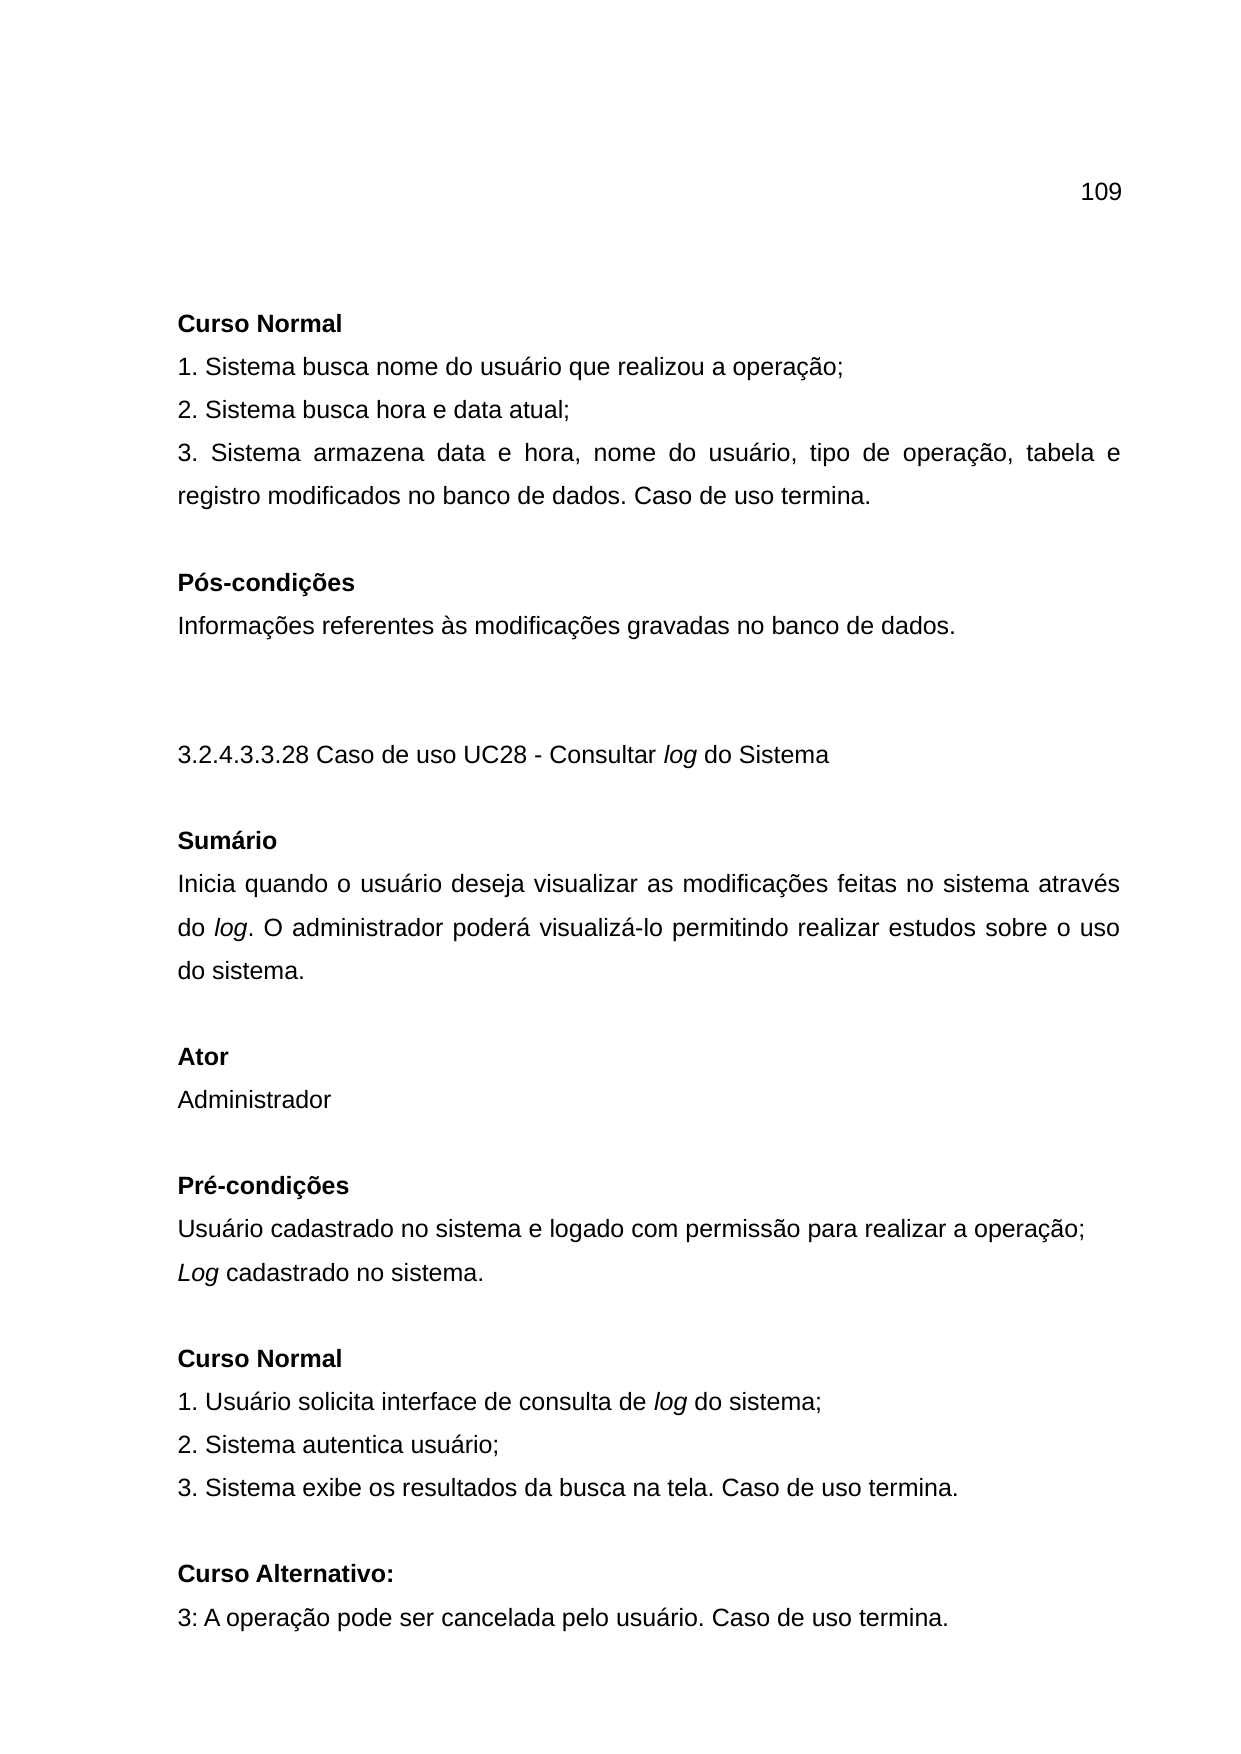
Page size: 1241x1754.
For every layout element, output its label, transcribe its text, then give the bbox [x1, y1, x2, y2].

text 3. Sistema exibe os resultados da busca na tela. Caso de uso termina. [177, 1473, 1122, 1502]
text 3: A operação pode ser cancelada pelo usuário. Caso de uso termina. [177, 1603, 1122, 1631]
text Pré-condições [177, 1171, 1122, 1200]
text Log cadastrado no sistema. [177, 1258, 1122, 1286]
text Curso Alternativo: [177, 1559, 1122, 1588]
text 3. Sistema armazena data e hora, nome do usuário, tipo de operação, tabela e registro modificados no banco de dados. Caso de uso termina. [177, 438, 1122, 510]
text 1. Sistema busca nome do usuário que realizou a operação; [177, 352, 1122, 381]
text 2. Sistema busca hora e data atual; [177, 395, 1122, 424]
text Inicia quando o usuário deseja visualizar as modificações feitas no sistema através do log. O administrador poderá visualizá-lo permitindo realizar estudos sobre o uso do sistema. [177, 869, 1122, 984]
text Sumário [177, 826, 1122, 855]
text 2. Sistema autentica usuário; [177, 1430, 1122, 1459]
text Informações referentes às modificações gravadas no banco de dados. [177, 611, 1122, 639]
text Pós-condições [177, 568, 1122, 596]
text 1. Usuário solicita interface de consulta de log do sistema; [177, 1387, 1122, 1416]
text Usuário cadastrado no sistema e logado com permissão para realizar a operação; [177, 1214, 1122, 1243]
text Ator [177, 1042, 1122, 1071]
text Administrador [177, 1085, 1122, 1114]
text 3.2.4.3.3.28 Caso de uso UC28 - Consultar log do Sistema [177, 740, 1122, 769]
text Curso Normal [177, 309, 1122, 338]
text Curso Normal [177, 1344, 1122, 1373]
